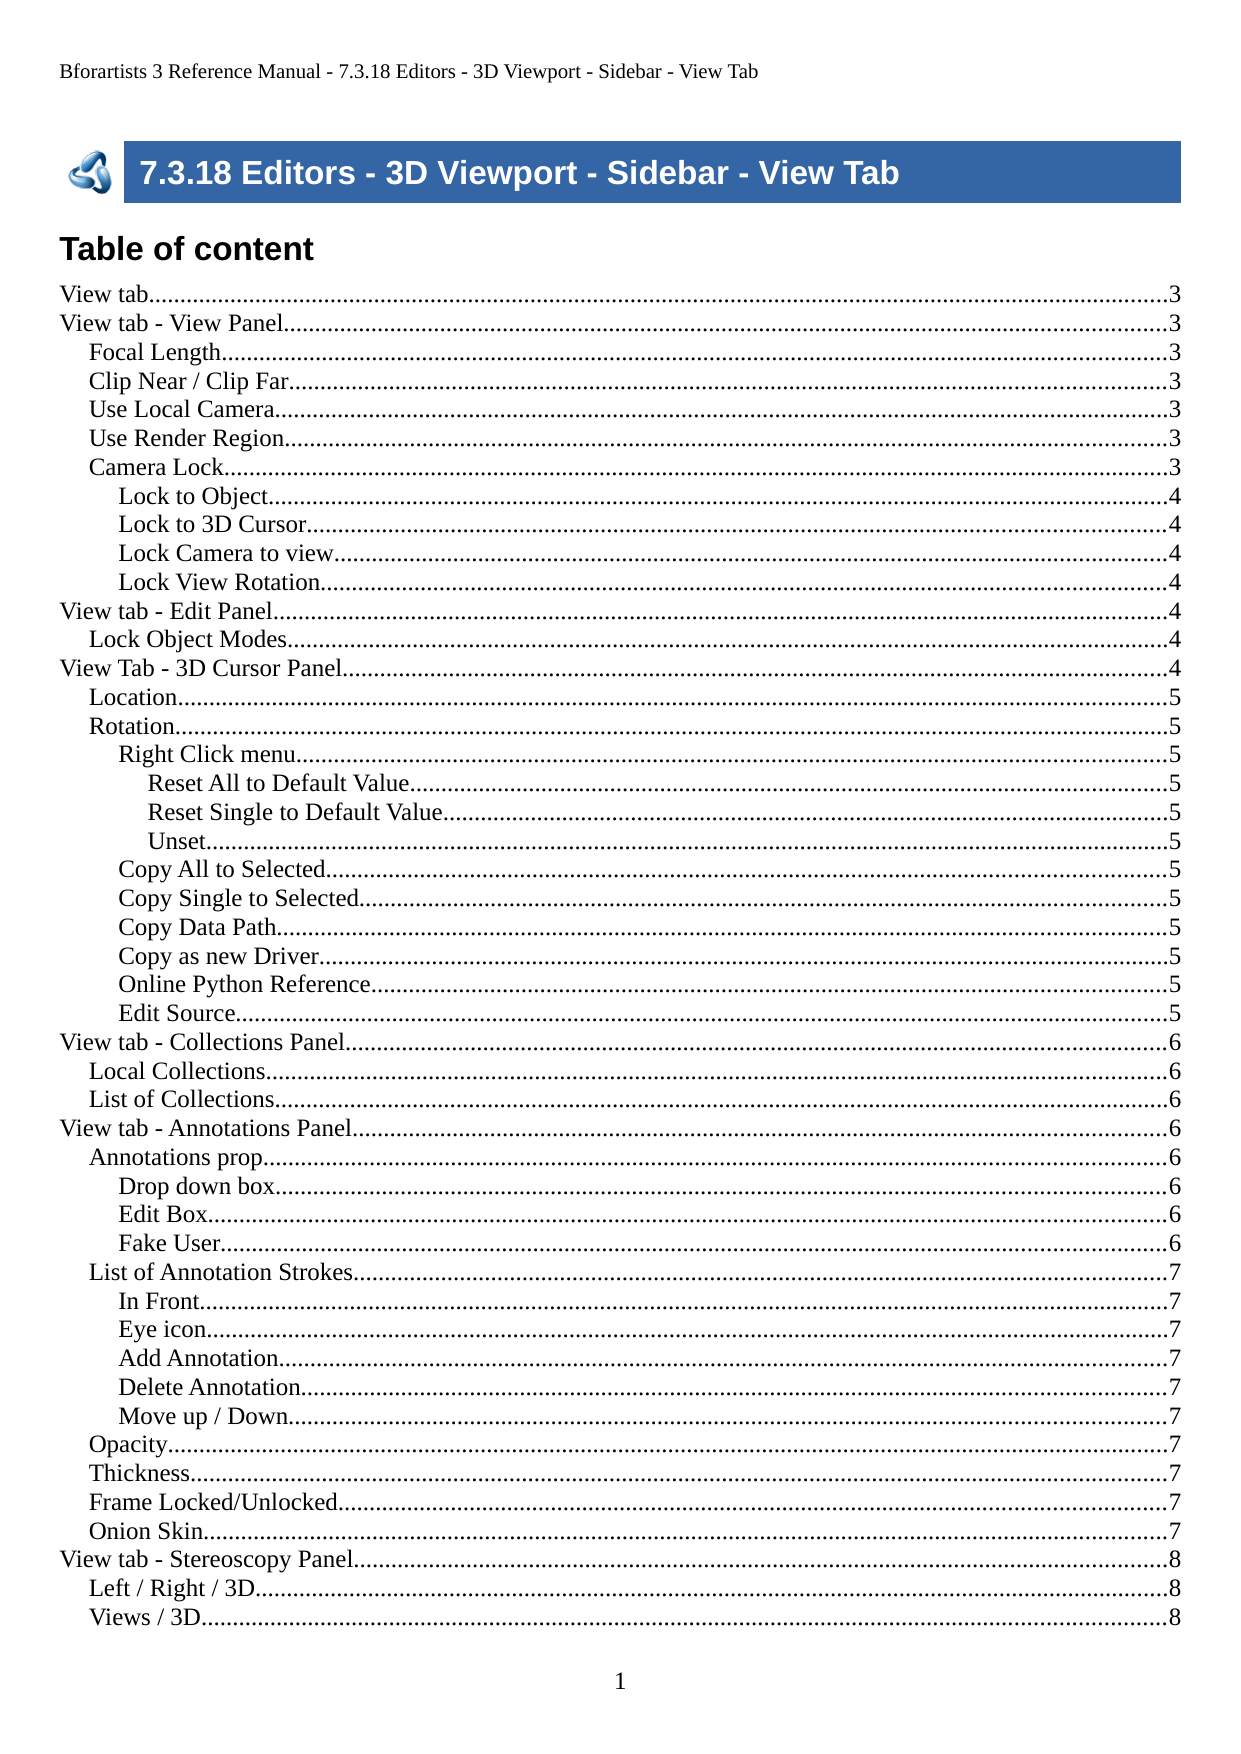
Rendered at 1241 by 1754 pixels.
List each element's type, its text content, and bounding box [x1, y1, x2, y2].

text Rotation 5 [88, 711, 1181, 739]
text List of Annotation Strokes 7 [88, 1257, 1181, 1286]
text List of Collections 6 [88, 1084, 1181, 1113]
text Copy Data Path 5 [118, 912, 1181, 941]
text Frame Locked/Unlocked 7 [88, 1487, 1181, 1516]
text Add Annotation 7 [118, 1343, 1181, 1372]
text Lock to Object 4 [118, 481, 1181, 509]
text Annotations prop 6 [88, 1142, 1181, 1171]
text Copy as new Driver 5 [118, 941, 1181, 969]
text Clip Near / Clip Far 3 [88, 366, 1181, 394]
subtitle Table of content [59, 228, 1181, 267]
text Edit Source 5 [118, 998, 1181, 1027]
text Unset 5 [147, 826, 1181, 854]
text Delete Annotation 7 [118, 1372, 1181, 1401]
text View tab - Collections Panel 6 [59, 1027, 1181, 1056]
text View tab 3 [59, 279, 1181, 308]
text Lock View Rotation 4 [118, 567, 1181, 596]
text Lock to 3D Cursor 4 [118, 509, 1181, 538]
text Drop down box 6 [118, 1171, 1181, 1199]
text Onion Skin 7 [88, 1516, 1181, 1544]
text Lock Camera to view 4 [118, 538, 1181, 567]
text Thickness 7 [88, 1458, 1181, 1487]
text Lock Object Modes 4 [88, 624, 1181, 653]
picture [65, 147, 114, 197]
text In Front 7 [118, 1286, 1181, 1314]
text Camera Lock 3 [88, 452, 1181, 481]
text View Tab - 3D Cursor Panel 4 [59, 653, 1181, 682]
text Local Collections 6 [88, 1056, 1181, 1084]
text Copy All to Selected 5 [118, 854, 1181, 883]
text Copy Single to Selected 5 [118, 883, 1181, 912]
text Edit Box 6 [118, 1199, 1181, 1228]
text Fake User 6 [118, 1228, 1181, 1257]
text Focal Length 3 [88, 337, 1181, 366]
text Right Click menu 5 [118, 739, 1181, 768]
text View tab - View Panel 3 [59, 308, 1181, 337]
table_header [59, 141, 124, 203]
text Opacity 7 [88, 1429, 1181, 1458]
text View tab - Stereoscopy Panel 8 [59, 1544, 1181, 1573]
text Left / Right / 3D 8 [88, 1573, 1181, 1602]
text Use Local Camera 3 [88, 394, 1181, 423]
text Use Render Region 3 [88, 423, 1181, 452]
table_header 7.3.18 Editors - 3D Viewport - Sidebar - View Tab [124, 141, 1181, 203]
text Views / 3D 8 [88, 1602, 1181, 1631]
text Eye icon 7 [118, 1314, 1181, 1343]
text Online Python Reference 5 [118, 969, 1181, 998]
text Location 5 [88, 682, 1181, 711]
text View tab - Annotations Panel 6 [59, 1113, 1181, 1142]
text Reset Single to Default Value 5 [147, 797, 1181, 826]
text Reset All to Default Value 5 [147, 768, 1181, 797]
text Move up / Down 7 [118, 1401, 1181, 1429]
text View tab - Edit Panel 4 [59, 596, 1181, 624]
